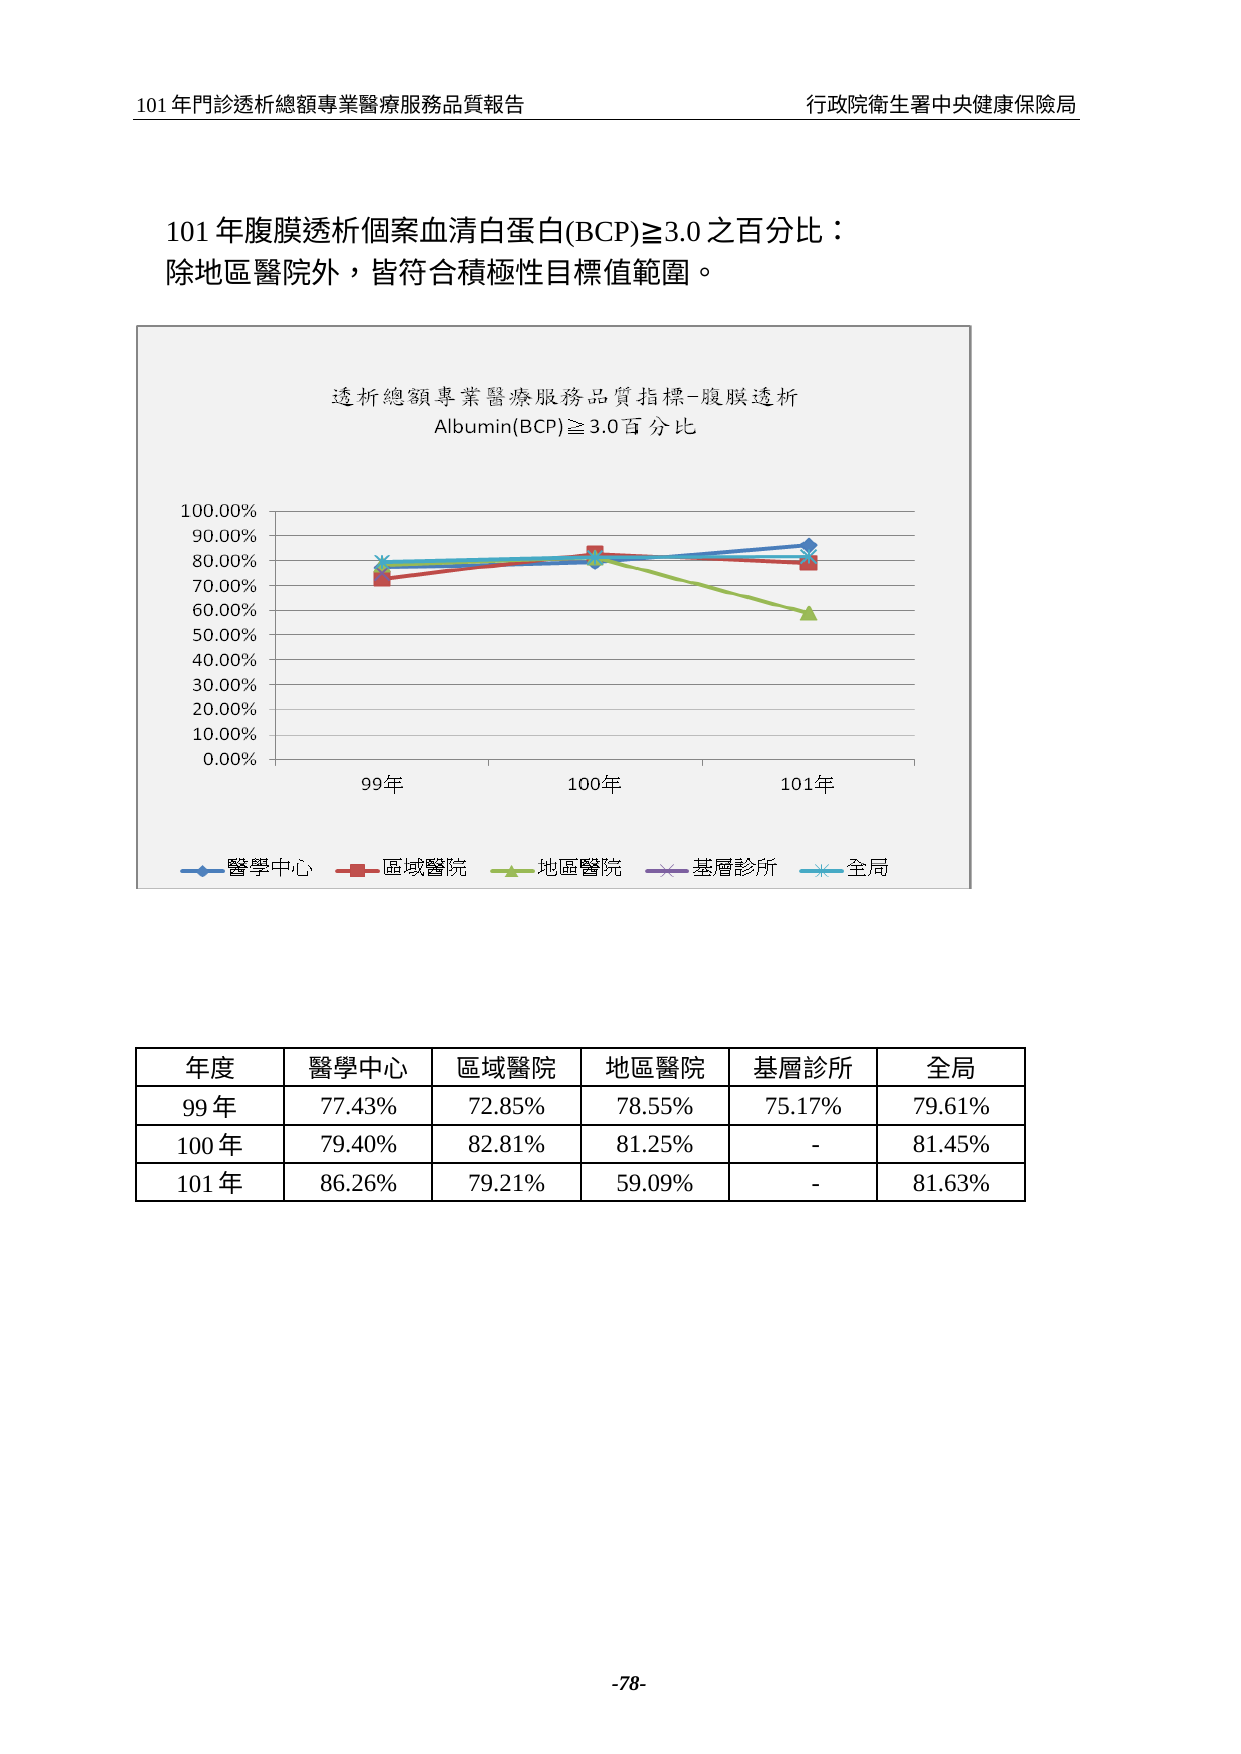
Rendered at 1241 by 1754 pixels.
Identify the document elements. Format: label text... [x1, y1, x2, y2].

table_cell [136, 1269, 248, 1303]
table_cell 99年 [137, 1087, 283, 1123]
table_cell 81.63% [878, 1164, 1024, 1200]
table_cell [756, 1303, 910, 1338]
table_cell - [730, 1164, 876, 1200]
table_cell 72.85% [433, 1087, 580, 1123]
table_cell [450, 1011, 603, 1047]
table_header [910, 173, 1025, 207]
table_cell [756, 1372, 910, 1406]
table_cell 區域醫院 [433, 1049, 580, 1085]
table_cell [248, 1303, 450, 1338]
table_cell [1025, 1406, 1141, 1441]
table_cell 全局 [878, 1049, 1024, 1085]
table_cell [910, 1372, 1025, 1406]
table_cell [756, 1235, 910, 1269]
table_cell [1141, 1338, 1218, 1372]
table_cell [1141, 1047, 1218, 1085]
table_cell [1026, 1162, 1141, 1200]
table_cell [450, 1235, 603, 1269]
table_cell [1141, 1406, 1218, 1441]
table_cell 79.40% [285, 1126, 431, 1162]
table_cell [603, 1406, 756, 1441]
table_cell [1221, 1269, 1237, 1303]
table_cell [1141, 1269, 1218, 1303]
table_cell [1025, 1200, 1141, 1234]
table_cell [1141, 1011, 1218, 1047]
table_cell [136, 1338, 248, 1372]
table_cell [1025, 1269, 1141, 1303]
table_cell 59.09% [582, 1164, 728, 1200]
table_cell [910, 1235, 1025, 1269]
table_cell [136, 1303, 248, 1338]
table_cell [1025, 1011, 1141, 1047]
table_cell [248, 1269, 450, 1303]
table_header [1141, 173, 1218, 207]
table_cell [910, 1406, 1025, 1441]
table_cell 75.17% [730, 1087, 876, 1123]
table_cell [1221, 1085, 1237, 1123]
table_cell [1025, 1235, 1141, 1269]
table_cell [1221, 1047, 1237, 1085]
table_cell [1026, 1124, 1141, 1162]
table_cell [1025, 1338, 1141, 1372]
table_cell [450, 1269, 603, 1303]
table_cell [248, 1406, 450, 1441]
table_cell [450, 1372, 603, 1406]
table_cell 77.43% [285, 1087, 431, 1123]
table_cell [136, 1372, 248, 1406]
table_cell [756, 1406, 910, 1441]
table_cell [603, 1303, 756, 1338]
table_cell [756, 1338, 910, 1372]
table_cell 81.45% [878, 1126, 1024, 1162]
table_cell [910, 1303, 1025, 1338]
table_cell [450, 1338, 603, 1372]
picture [136, 325, 972, 889]
table_cell [1026, 1085, 1141, 1123]
table_cell 79.61% [878, 1087, 1024, 1123]
table_cell [1221, 1372, 1237, 1406]
table_cell [910, 1011, 1025, 1047]
table_cell [136, 207, 165, 325]
table_cell 86.26% [285, 1164, 431, 1200]
table_cell [1025, 1303, 1141, 1338]
table_cell [1221, 1200, 1237, 1234]
table_cell 82.81% [433, 1126, 580, 1162]
table_cell [756, 1202, 910, 1234]
table_cell 100年 [137, 1126, 283, 1162]
table_cell 地區醫院 [582, 1049, 728, 1085]
table_cell [136, 1202, 248, 1234]
table_cell [248, 1338, 450, 1372]
table_cell [1221, 1406, 1237, 1441]
table_cell [136, 325, 1237, 1011]
table_cell [248, 1235, 450, 1269]
table_header [248, 173, 450, 207]
table_cell [450, 1303, 603, 1338]
table_cell [1221, 1011, 1237, 1047]
table_cell 年度 [137, 1049, 283, 1085]
table_header [756, 173, 910, 207]
table_cell 78.55% [582, 1087, 728, 1123]
table_header [136, 922, 248, 956]
table_cell [1141, 1372, 1218, 1406]
table_cell [756, 1011, 910, 1047]
table_cell [1141, 1085, 1218, 1123]
table_header [603, 173, 756, 207]
table_cell 79.21% [433, 1164, 580, 1200]
table_cell [603, 1235, 756, 1269]
table_cell [248, 1202, 450, 1234]
table_cell [1025, 1372, 1141, 1406]
table_cell [910, 1202, 1025, 1234]
table_cell [136, 1235, 248, 1269]
table_cell [910, 1269, 1025, 1303]
table_cell 基層診所 [730, 1049, 876, 1085]
table_header [1221, 173, 1237, 207]
table_cell [1026, 1047, 1141, 1085]
table_cell [603, 1338, 756, 1372]
table_cell [1221, 1303, 1237, 1338]
table_cell [603, 1011, 756, 1047]
table_cell [1221, 1338, 1237, 1372]
table_cell [1221, 1124, 1237, 1162]
table_cell [910, 1338, 1025, 1372]
table_cell [1141, 1162, 1218, 1200]
table_cell [1141, 1303, 1218, 1338]
table_cell [1221, 1162, 1237, 1200]
table_cell - [730, 1126, 876, 1162]
table_header [450, 173, 603, 207]
table_cell [1141, 1235, 1218, 1269]
table_header [136, 173, 248, 207]
table_cell [450, 1202, 603, 1234]
table_cell 101年 [137, 1164, 283, 1200]
table_cell 醫學中心 [285, 1049, 431, 1085]
table_cell [603, 1372, 756, 1406]
table_cell [1221, 1235, 1237, 1269]
table_cell [603, 1269, 756, 1303]
table_cell [1141, 1200, 1218, 1234]
table_cell [248, 1372, 450, 1406]
table_cell [248, 1011, 450, 1047]
table_cell 101年腹膜透析個案血清白蛋白(BCP)≧3.0之百分比： 除地區醫院外，皆符合積極性目標值範圍。 [165, 207, 1110, 325]
table_cell 81.25% [582, 1126, 728, 1162]
table_cell [756, 1269, 910, 1303]
table_cell [1110, 207, 1237, 325]
table_cell [136, 1011, 248, 1047]
table_cell [450, 1406, 603, 1441]
table_header [1025, 173, 1141, 207]
table_cell [603, 1202, 756, 1234]
table_cell [1141, 1124, 1218, 1162]
table_cell [136, 1406, 248, 1441]
